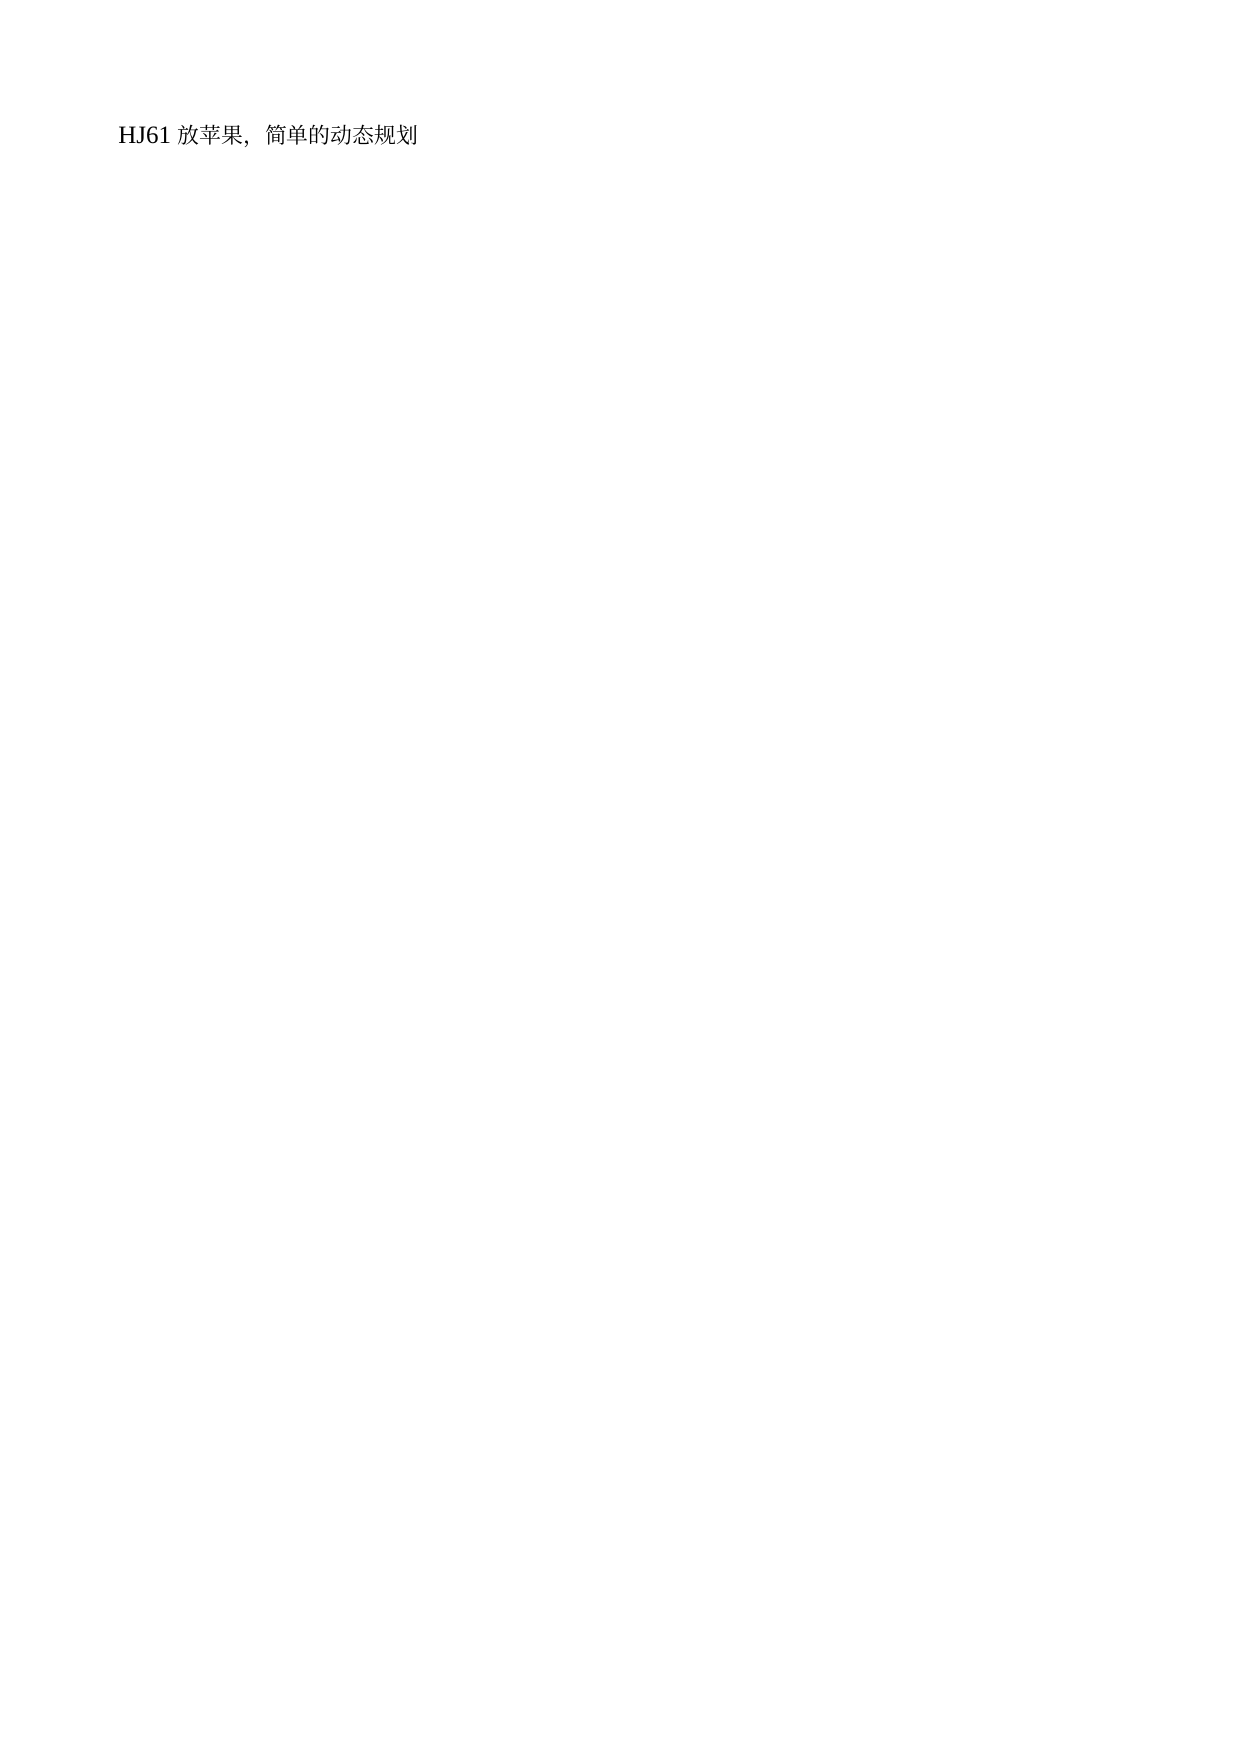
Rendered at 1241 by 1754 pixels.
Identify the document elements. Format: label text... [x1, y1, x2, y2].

text HJ61 放苹果，简单的动态规划 [118, 118, 1122, 149]
